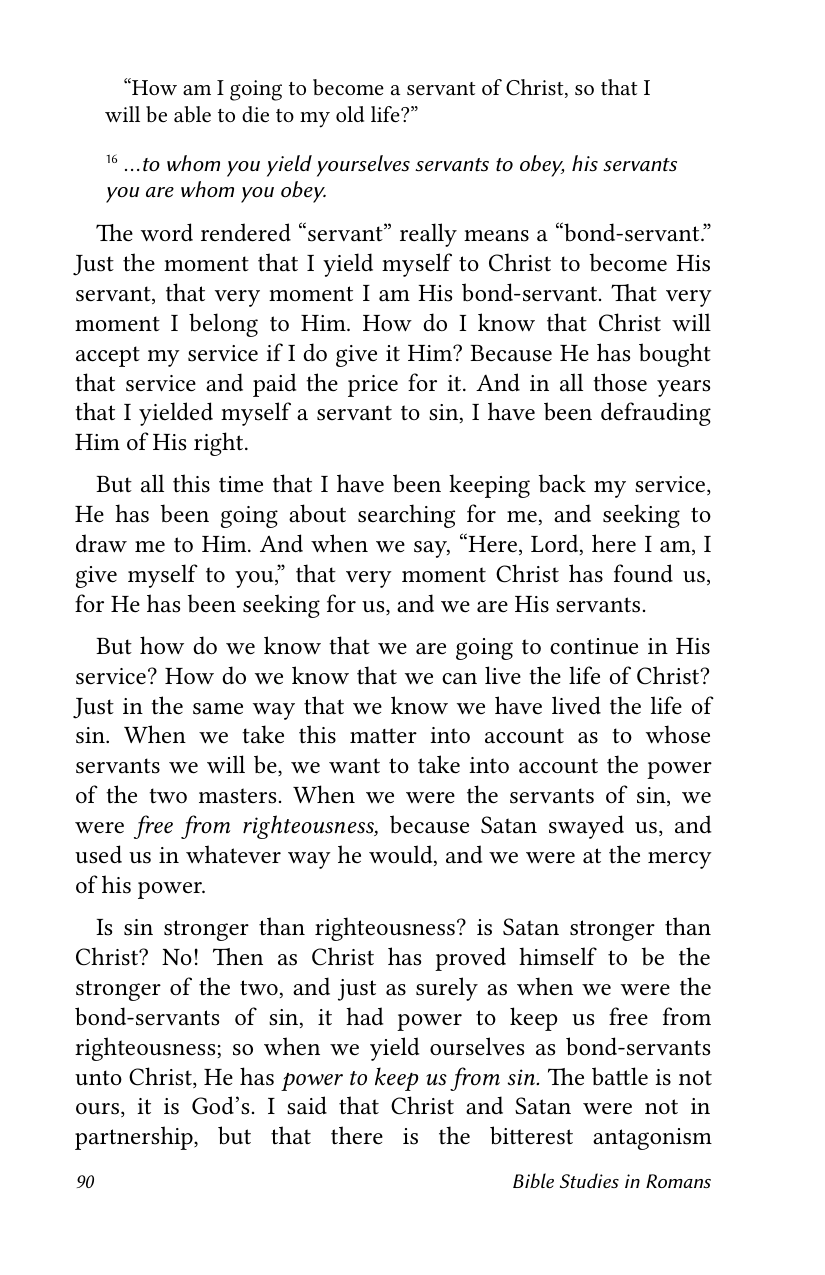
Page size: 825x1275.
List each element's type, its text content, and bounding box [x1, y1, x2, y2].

text Is sin stronger than righteousness? is Satan stronger than Christ? No! Then as Christ has proved himself to be the stronger of the two, and just as surely as when we were the bond-servants of sin, it had power to keep us free from righteousness; so when we yield ourselves as bond-servants unto Christ, He has power to keep us from sin. The battle is not ours, it is God’s. I said that Christ and Satan were not in partnership, but that there is the bitterest antagonism [75, 913, 712, 1151]
text But how do we know that we are going to continue in His service? How do we know that we can live the life of Christ? Just in the same way that we know we have lived the life of sin. When we take this matter into account as to whose servants we will be, we want to take into account the power of the two masters. When we were the servants of sin, we were free from righteousness, because Satan swayed us, and used us in whatever way he would, and we were at the mercy of his power. [75, 632, 712, 899]
text The word rendered “servant” really means a “bond-servant.” Just the moment that I yield myself to Christ to become His servant, that very moment I am His bond-servant. That very moment I belong to Him. How do I know that Christ will accept my service if I do give it Him? Because He has bought that service and paid the price for it. And in all those years that I yielded myself a servant to sin, I have been defrauding Him of His right. [75, 219, 712, 457]
text But all this time that I have been keeping back my service, He has been going about searching for me, and seeking to draw me to Him. And when we say, “Here, Lord, here I am, I give myself to you,” that very moment Christ has found us, for He has been seeking for us, and we are His servants. [75, 470, 712, 618]
text “How am I going to become a servant of Christ, so that I will be able to die to my old life?” [105, 75, 682, 128]
text 16 ...to whom you yield yourselves servants to obey, his servants you are whom you obey. [105, 151, 682, 203]
